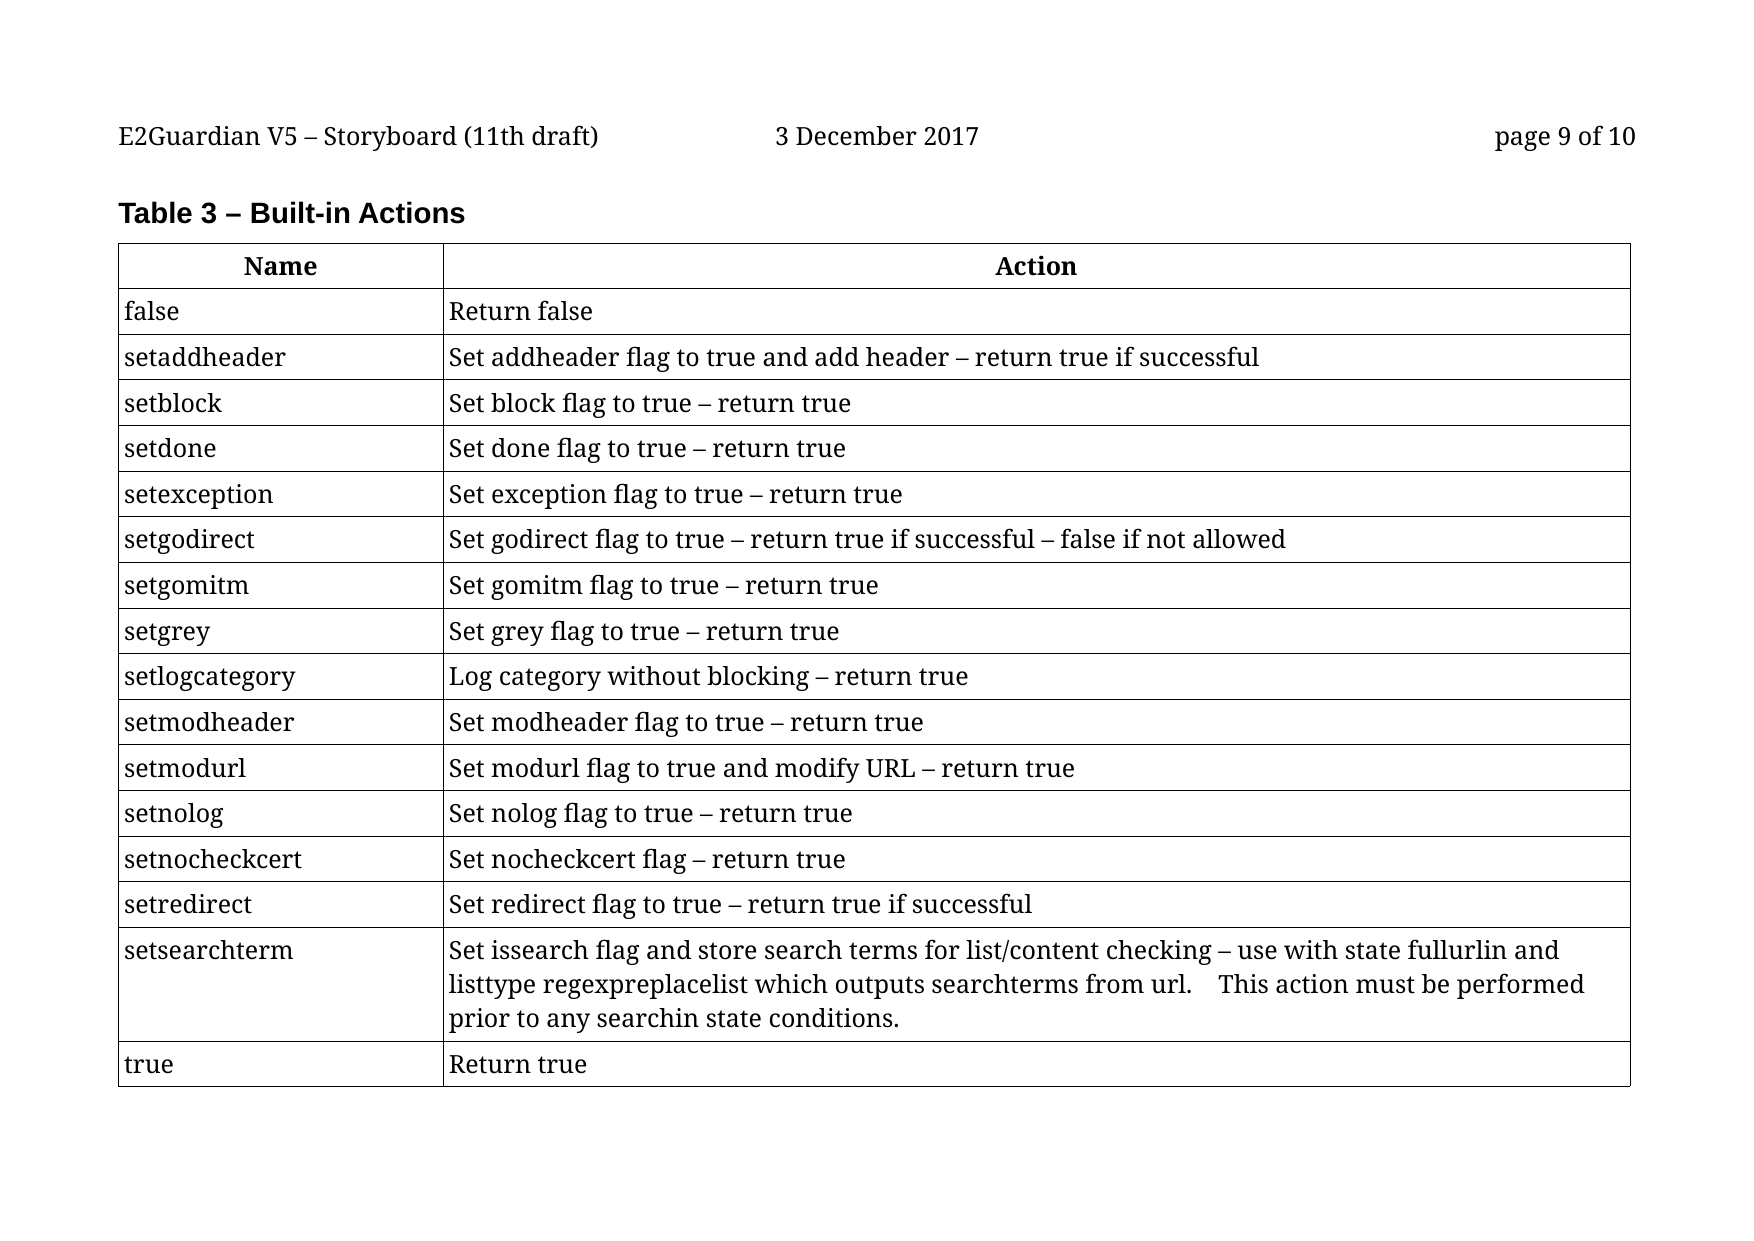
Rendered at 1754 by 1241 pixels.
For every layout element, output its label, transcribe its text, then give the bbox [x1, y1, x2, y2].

subtitle Table 3 – Built-in Actions [118, 196, 1636, 230]
table_cell Log category without blocking – return true [444, 654, 1630, 699]
table_cell setgrey [119, 609, 443, 653]
table_cell Set nolog flag to true – return true [444, 791, 1630, 836]
table_cell Set gomitm flag to true – return true [444, 563, 1630, 607]
table_cell Set done flag to true – return true [444, 426, 1630, 471]
table_cell Set addheader flag to true and add header – return true if successful [444, 335, 1630, 379]
table_header Action [444, 244, 1630, 288]
table_cell setnolog [119, 791, 443, 836]
table_cell setdone [119, 426, 443, 471]
table_cell Set godirect flag to true – return true if successful – false if not allowed [444, 517, 1630, 562]
table_cell Set modurl flag to true and modify URL – return true [444, 745, 1630, 790]
table_cell Return false [444, 289, 1630, 334]
table_cell setexception [119, 472, 443, 516]
table_cell Set issearch flag and store search terms for list/content checking – use with state fullurlin and listtype regexpreplacelist which outputs searchterms from url. This action must be performed prior to any searchin state conditions. [444, 928, 1630, 1041]
table_cell Set redirect flag to true – return true if successful [444, 882, 1630, 927]
table_cell Set nocheckcert flag – return true [444, 837, 1630, 881]
table_cell Set exception flag to true – return true [444, 472, 1630, 516]
table_cell false [119, 289, 443, 334]
table_cell Set grey flag to true – return true [444, 609, 1630, 653]
table_cell setmodheader [119, 700, 443, 744]
table_cell Set modheader flag to true – return true [444, 700, 1630, 744]
table_cell setmodurl [119, 745, 443, 790]
table_cell setgomitm [119, 563, 443, 607]
table_cell Return true [444, 1042, 1630, 1086]
table_cell setsearchterm [119, 928, 443, 1041]
table_cell setnocheckcert [119, 837, 443, 881]
table_cell setgodirect [119, 517, 443, 562]
table_cell setaddheader [119, 335, 443, 379]
table_cell Set block flag to true – return true [444, 380, 1630, 425]
table_cell true [119, 1042, 443, 1086]
table_cell setredirect [119, 882, 443, 927]
table_cell setlogcategory [119, 654, 443, 699]
table_cell setblock [119, 380, 443, 425]
table_header Name [119, 244, 443, 288]
